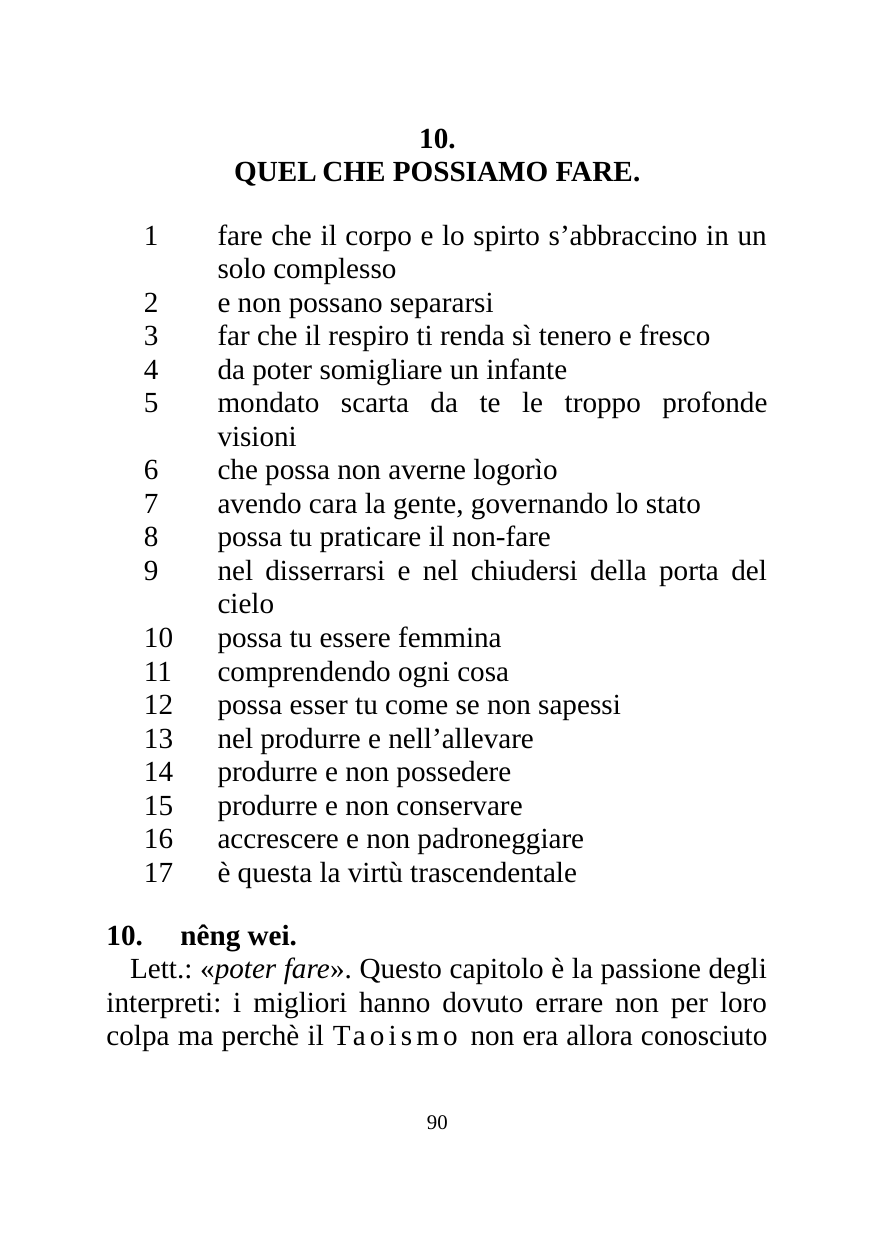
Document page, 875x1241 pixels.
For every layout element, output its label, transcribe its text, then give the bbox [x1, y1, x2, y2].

list possa tu essere femmina [144, 620, 768, 654]
list che possa non averne logorìo [144, 452, 768, 486]
list nel produrre e nell’allevare [144, 721, 768, 754]
list produrre e non conservare [144, 788, 768, 821]
list e non possano separarsi [144, 285, 768, 318]
list accrescere e non padroneggiare [144, 821, 768, 855]
list da poter somigliare un infante [144, 352, 768, 385]
list avendo cara la gente, governando lo stato [144, 486, 768, 519]
list fare che il corpo e lo spirto s’abbraccino in un solo complesso [144, 218, 768, 285]
list far che il respiro ti renda sì tenero e fresco [144, 318, 768, 352]
text 10. nêng wei. [106, 918, 768, 951]
list produrre e non possedere [144, 754, 768, 788]
subtitle 10. Quel che possiamo fare. [106, 121, 768, 188]
list mondato scarta da te le troppo profonde visioni [144, 385, 768, 452]
list possa esser tu come se non sapessi [144, 687, 768, 721]
text Lett.: «poter fare». Questo capitolo è la passione degli interpreti: i migliori hanno dovuto errare non per loro colpa ma perchè il Taoismo non era allora conosciuto [106, 951, 768, 1052]
list comprendendo ogni cosa [144, 654, 768, 687]
list nel disserrarsi e nel chiudersi della porta del cielo [144, 553, 768, 620]
list possa tu praticare il non-fare [144, 519, 768, 553]
list è questa la virtù trascendentale [144, 855, 768, 888]
